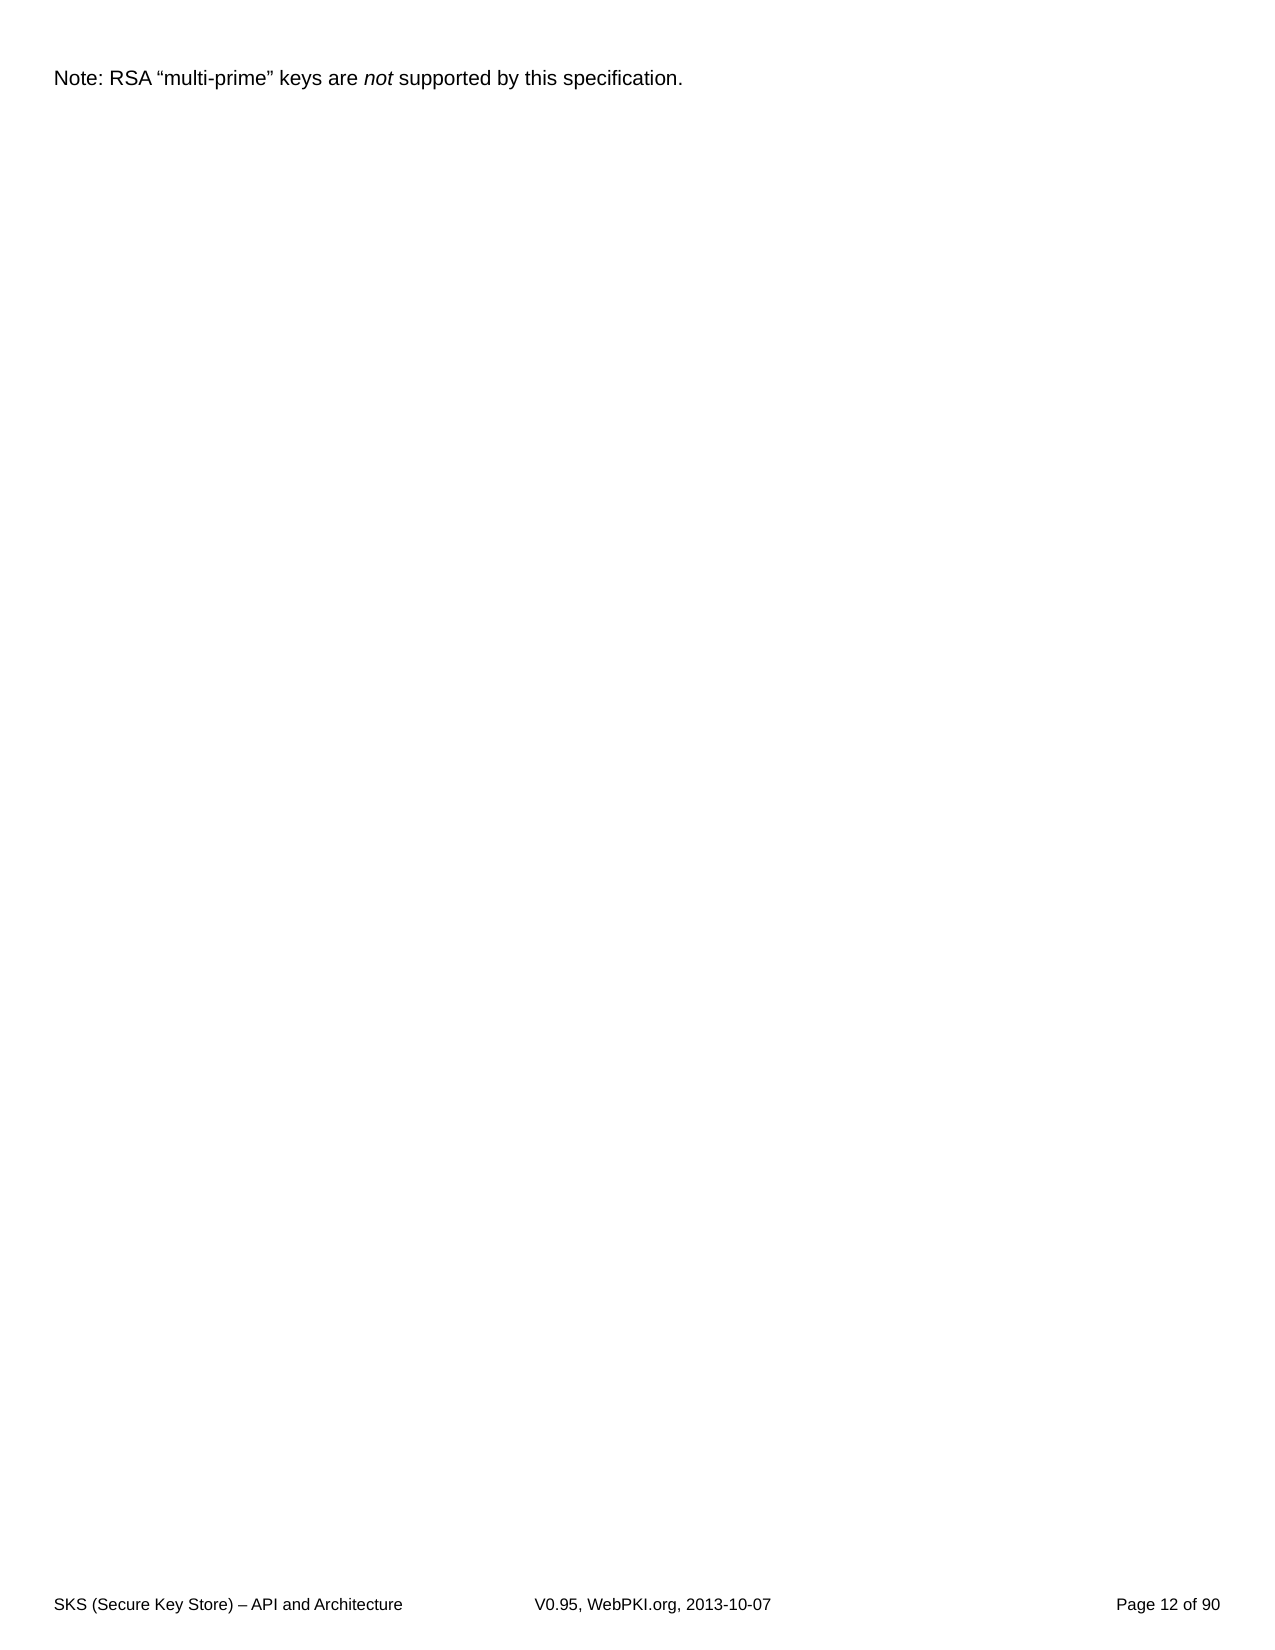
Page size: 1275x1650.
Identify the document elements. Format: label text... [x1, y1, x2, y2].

text Note: RSA “multi-prime” keys are not supported by this specification. [54, 66, 1221, 90]
